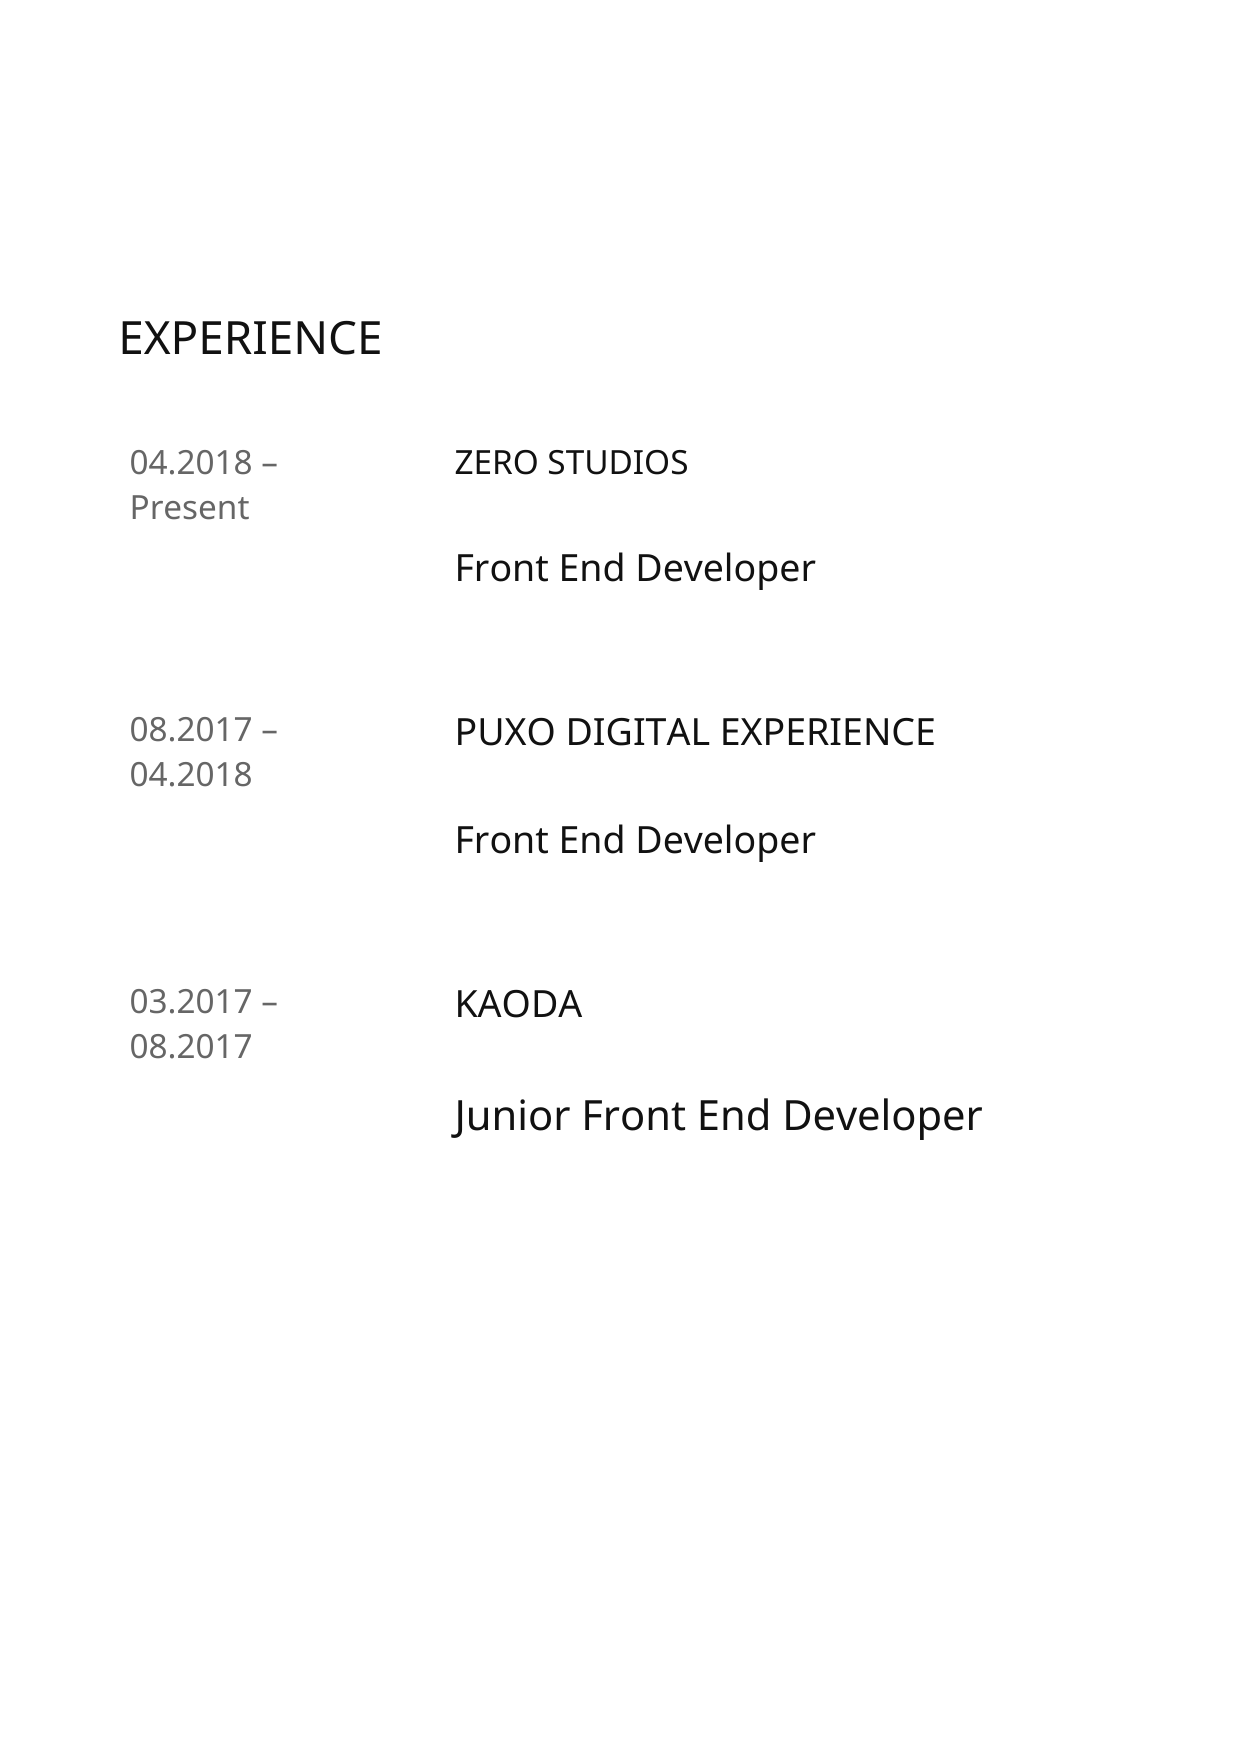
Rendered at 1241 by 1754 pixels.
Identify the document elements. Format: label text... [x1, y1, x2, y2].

text EXPERIENCE [118, 305, 1122, 368]
table_header 08.2017 – 04.2018 [118, 705, 443, 978]
table_header ZERO STUDIOS Front End Developer [443, 439, 1123, 649]
table_cell 03.2017 – 08.2017 [118, 978, 443, 1142]
table_header PUXO DIGITAL EXPERIENCE Front End Developer [443, 705, 1123, 978]
table_cell KAODA Junior Front End Developer [443, 978, 1123, 1142]
table_header 04.2018 – Present [118, 439, 443, 649]
